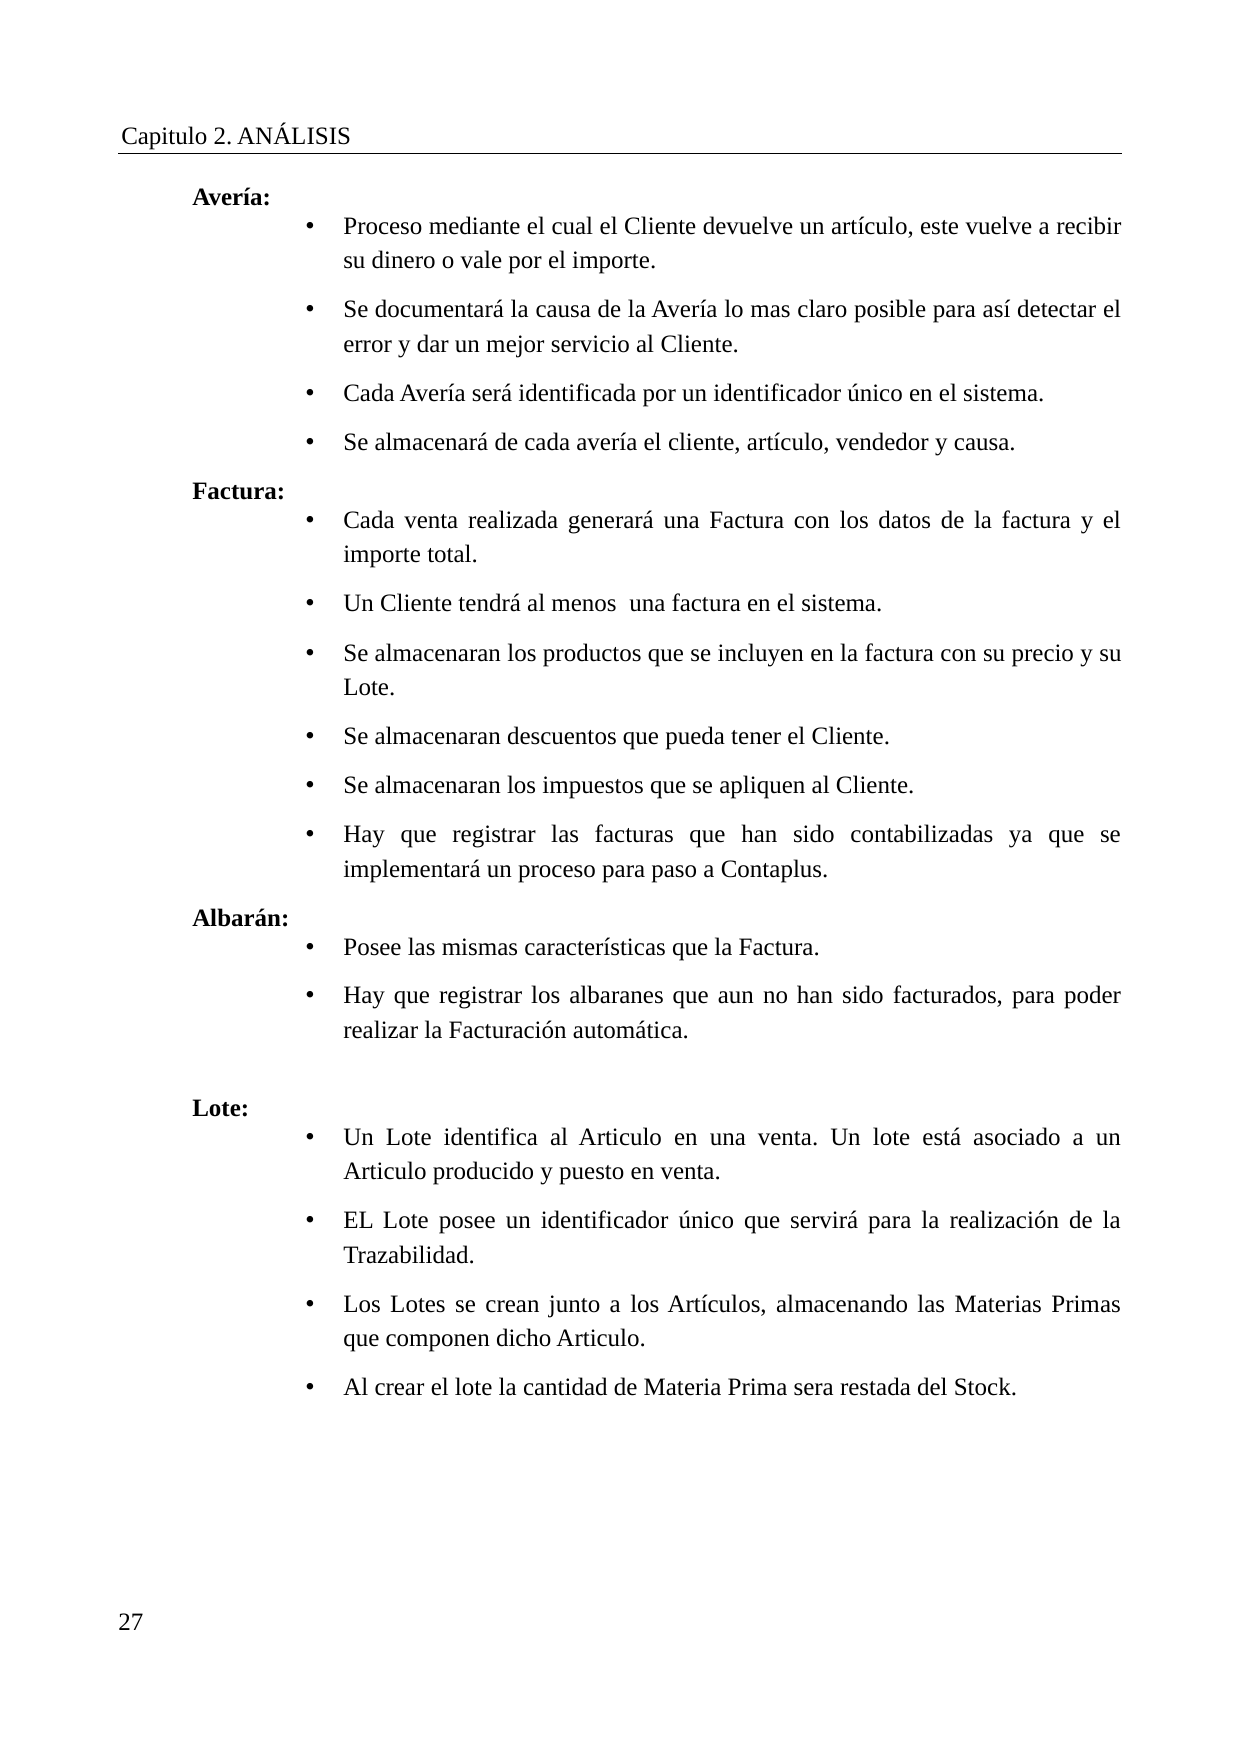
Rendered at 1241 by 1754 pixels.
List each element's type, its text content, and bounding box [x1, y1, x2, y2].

list EL Lote posee un identificador único que servirá para la realización de la Trazabilidad. [306, 1205, 1122, 1268]
list Se almacenaran los impuestos que se apliquen al Cliente. [306, 770, 1122, 799]
list Posee las mismas características que la Factura. [306, 932, 1122, 960]
list Los Lotes se crean junto a los Artículos, almacenando las Materias Primas que componen dicho Articulo. [306, 1289, 1122, 1352]
list Cada Avería será identificada por un identificador único en el sistema. [306, 378, 1122, 407]
list Al crear el lote la cantidad de Materia Prima sera restada del Stock. [306, 1372, 1122, 1401]
list Un Lote identifica al Articulo en una venta. Un lote está asociado a un Articulo producido y puesto en venta. [306, 1122, 1122, 1185]
text Factura: [118, 476, 1122, 505]
list Proceso mediante el cual el Cliente devuelve un artículo, este vuelve a recibir su dinero o vale por el importe. [306, 211, 1122, 274]
list Se almacenará de cada avería el cliente, artículo, vendedor y causa. [306, 427, 1122, 456]
list Hay que registrar los albaranes que aun no han sido facturados, para poder realizar la Facturación automática. [306, 981, 1122, 1044]
text Albarán: [118, 903, 1122, 932]
text Avería: [118, 182, 1122, 211]
list Cada venta realizada generará una Factura con los datos de la factura y el importe total. [306, 505, 1122, 568]
list Un Cliente tendrá al menos una factura en el sistema. [306, 588, 1122, 617]
text Lote: [118, 1093, 1122, 1122]
list Se almacenaran los productos que se incluyen en la factura con su precio y su Lote. [306, 638, 1122, 701]
list Se almacenaran descuentos que pueda tener el Cliente. [306, 721, 1122, 750]
list Hay que registrar las facturas que han sido contabilizadas ya que se implementará un proceso para paso a Contaplus. [306, 819, 1122, 882]
list Se documentará la causa de la Avería lo mas claro posible para así detectar el error y dar un mejor servicio al Cliente. [306, 294, 1122, 358]
